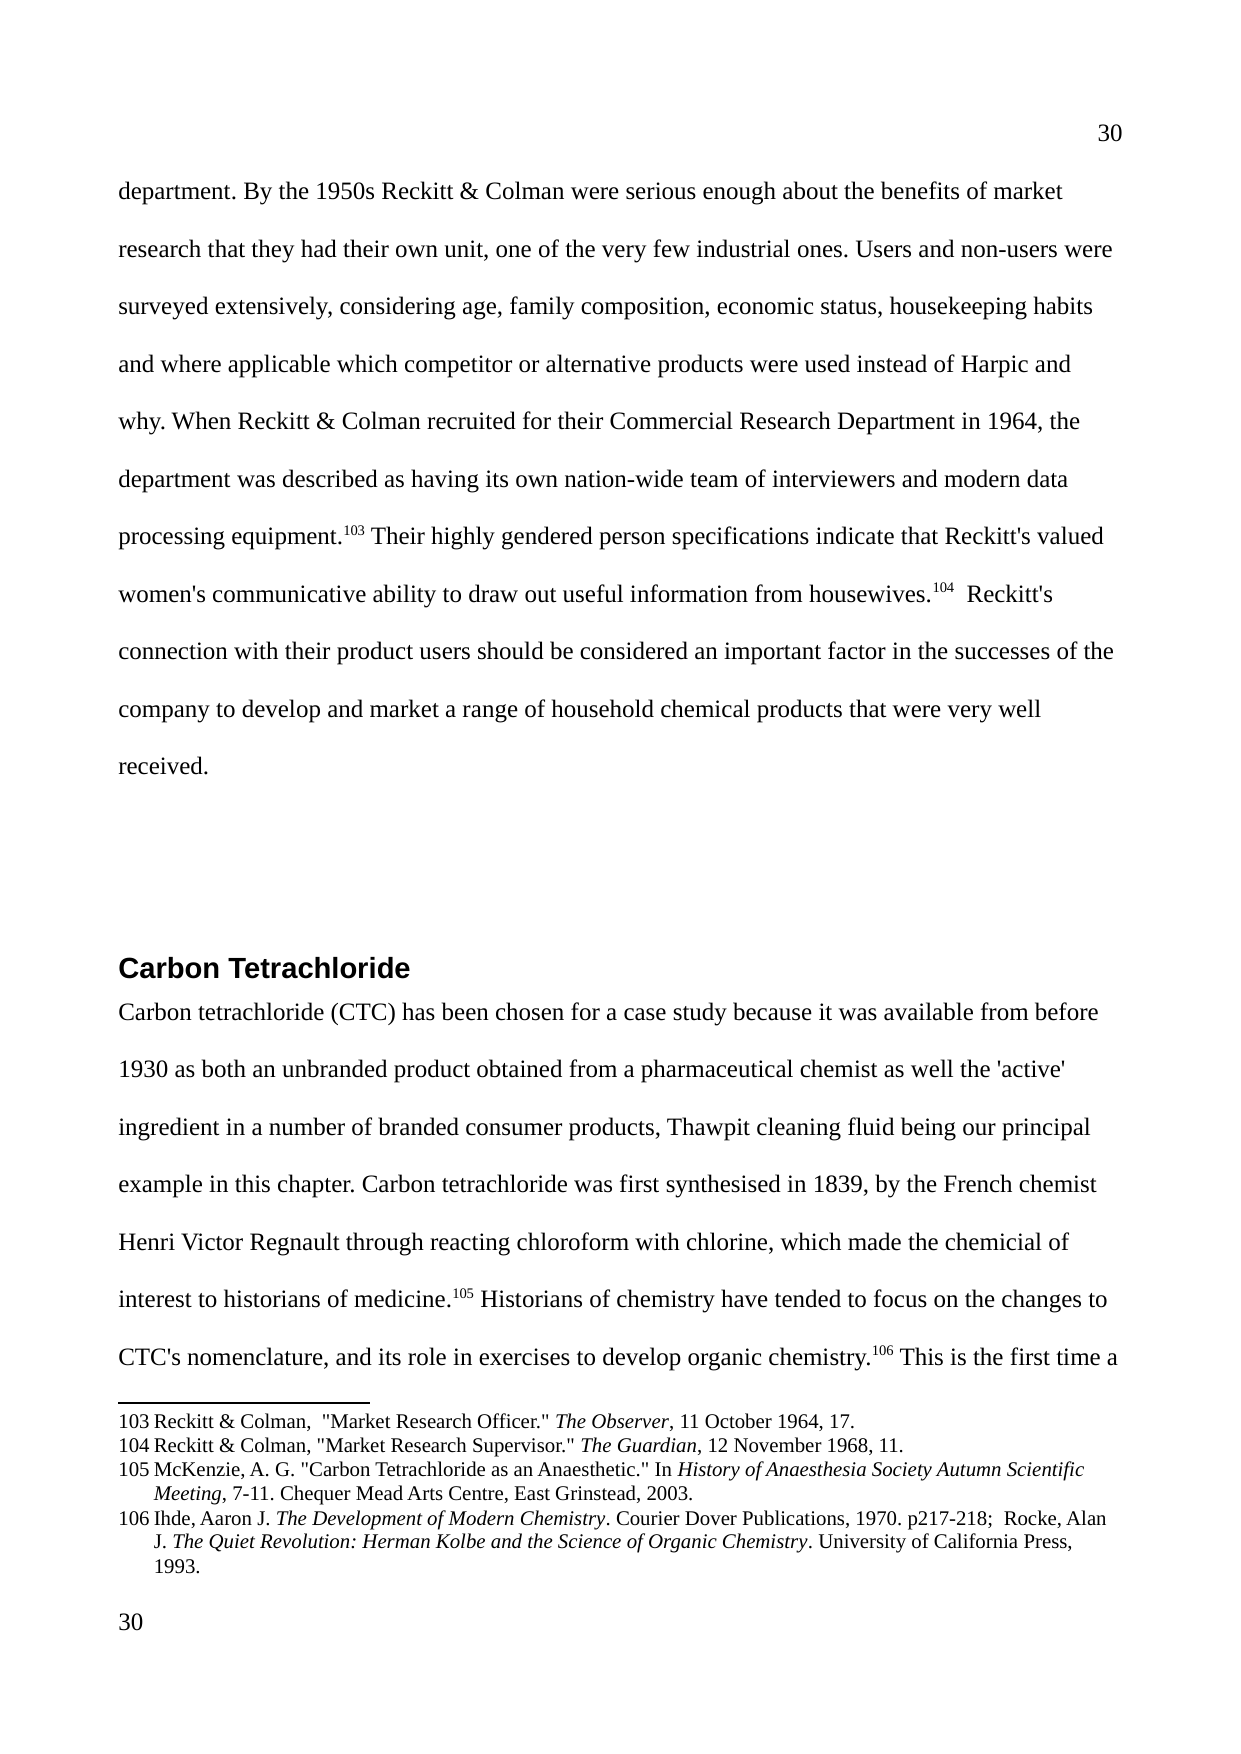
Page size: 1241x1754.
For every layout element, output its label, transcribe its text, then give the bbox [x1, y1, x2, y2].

text department. By the 1950s Reckitt & Colman were serious enough about the benefits of market research that they had their own unit, one of the very few industrial ones. Users and non-users were surveyed extensively, considering age, family composition, economic status, housekeeping habits and where applicable which competitor or alternative products were used instead of Harpic and why. When Reckitt & Colman recruited for their Commercial Research Department in 1964, the department was described as having its own nation-wide team of interviewers and modern data processing equipment. Their highly gendered person specifications indicate that Reckitt's valued women's communicative ability to draw out useful information from housewives. Reckitt's connection with their product users should be considered an important factor in the successes of the company to develop and market a range of household chemical products that were very well received. [118, 176, 1122, 780]
text Carbon tetrachloride (CTC) has been chosen for a case study because it was available from before 1930 as both an unbranded product obtained from a pharmaceutical chemist as well the 'active' ingredient in a number of branded consumer products, Thawpit cleaning fluid being our principal example in this chapter. Carbon tetrachloride was first synthesised in 1839, by the French chemist Henri Victor Regnault through reacting chloroform with chlorine, which made the chemicial of interest to historians of medicine. Historians of chemistry have tended to focus on the changes to CTC's nomenclature, and its role in exercises to develop organic chemistry. This is the first time a [118, 997, 1122, 1371]
text Reckitt & Colman, "Market Research Supervisor." The Guardian, 12 November 1968, 11. [118, 1433, 1122, 1457]
subtitle Carbon Tetrachloride [118, 951, 1122, 984]
text McKenzie, A. G. "Carbon Tetrachloride as an Anaesthetic." In History of Anaesthesia Society Autumn Scientific Meeting, 7-11. Chequer Mead Arts Centre, East Grinstead, 2003. [118, 1457, 1122, 1505]
text Ihde, Aaron J. The Development of Modern Chemistry. Courier Dover Publications, 1970. p217-218; Rocke, Alan J. The Quiet Revolution: Herman Kolbe and the Science of Organic Chemistry. University of California Press, 1993. [118, 1505, 1122, 1578]
text Reckitt & Colman, "Market Research Officer." The Observer, 11 October 1964, 17. [118, 1409, 1122, 1433]
